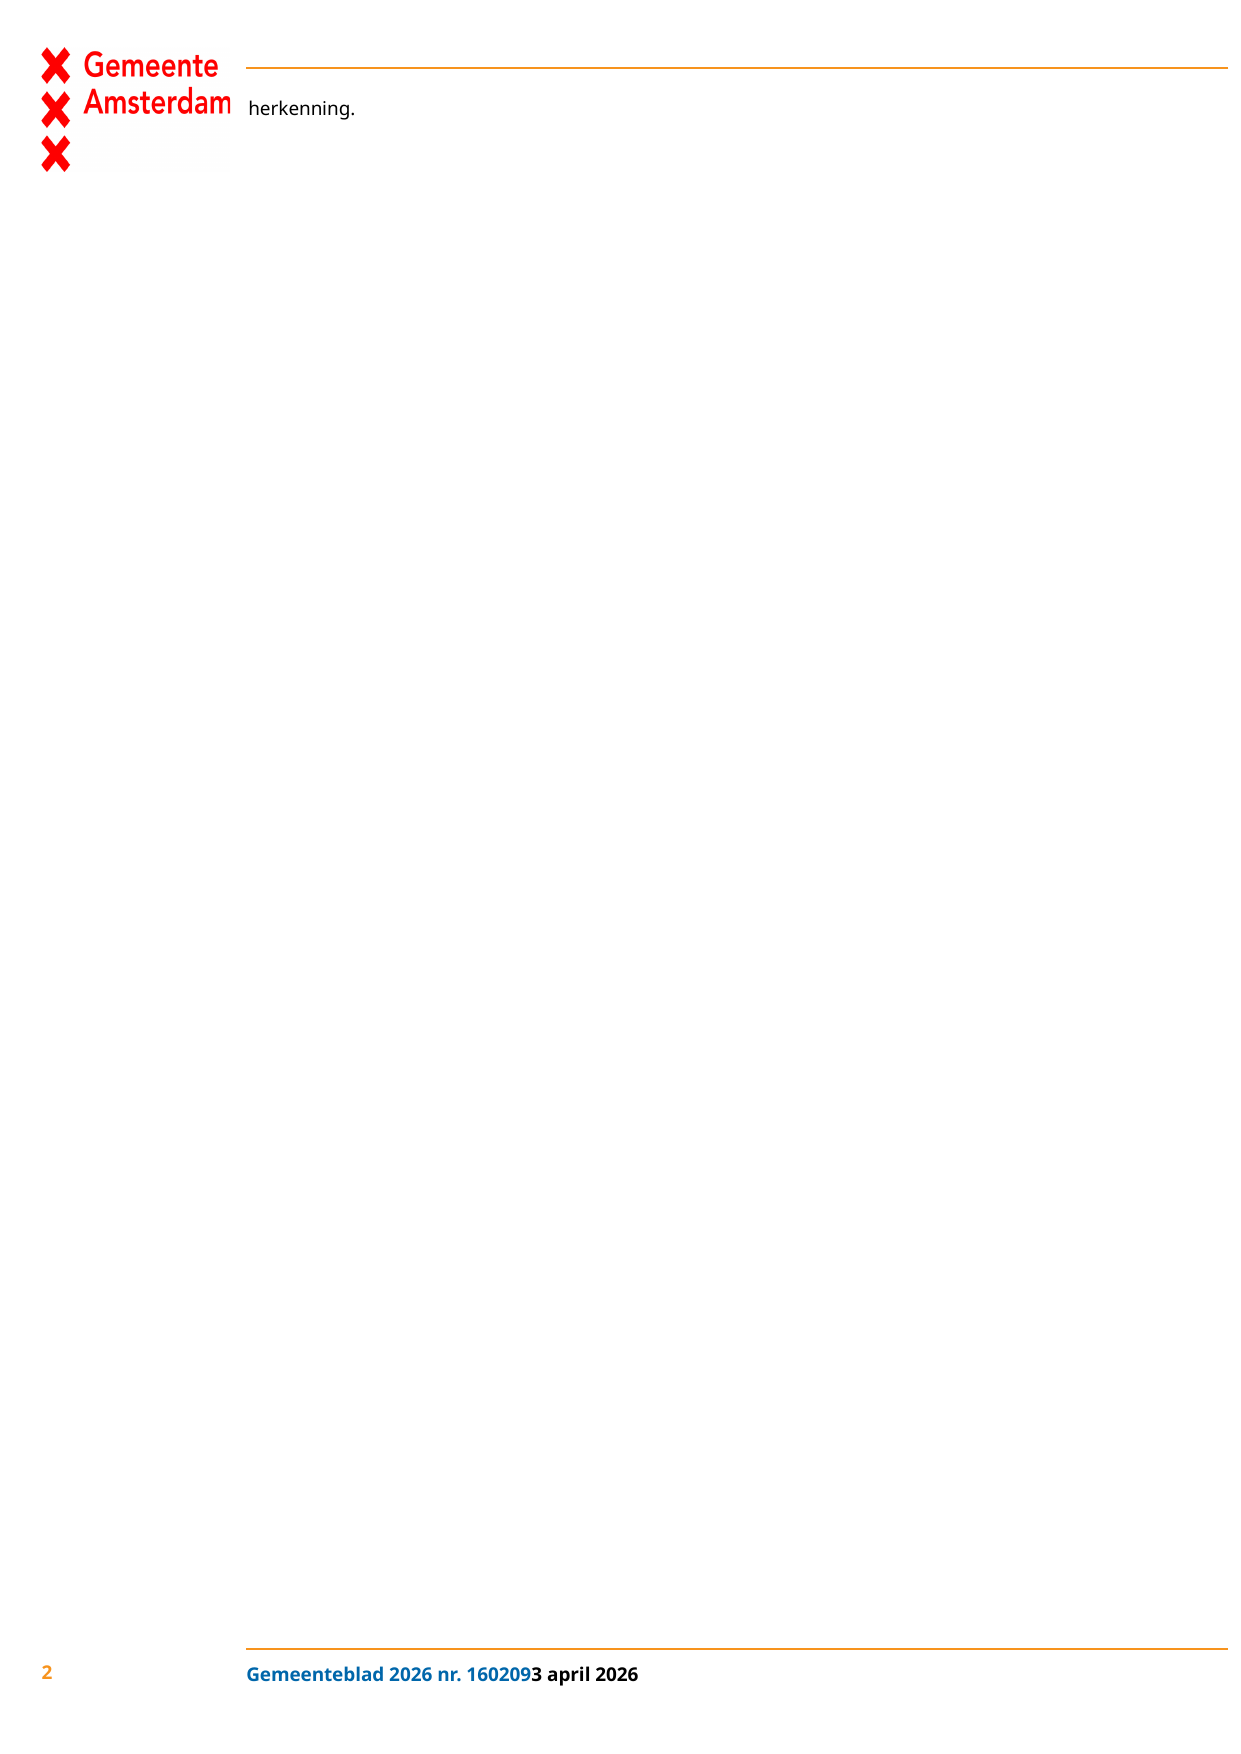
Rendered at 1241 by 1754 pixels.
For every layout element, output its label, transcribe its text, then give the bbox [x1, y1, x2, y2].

text herkenning. [248, 95, 1152, 121]
picture [41, 47, 231, 172]
